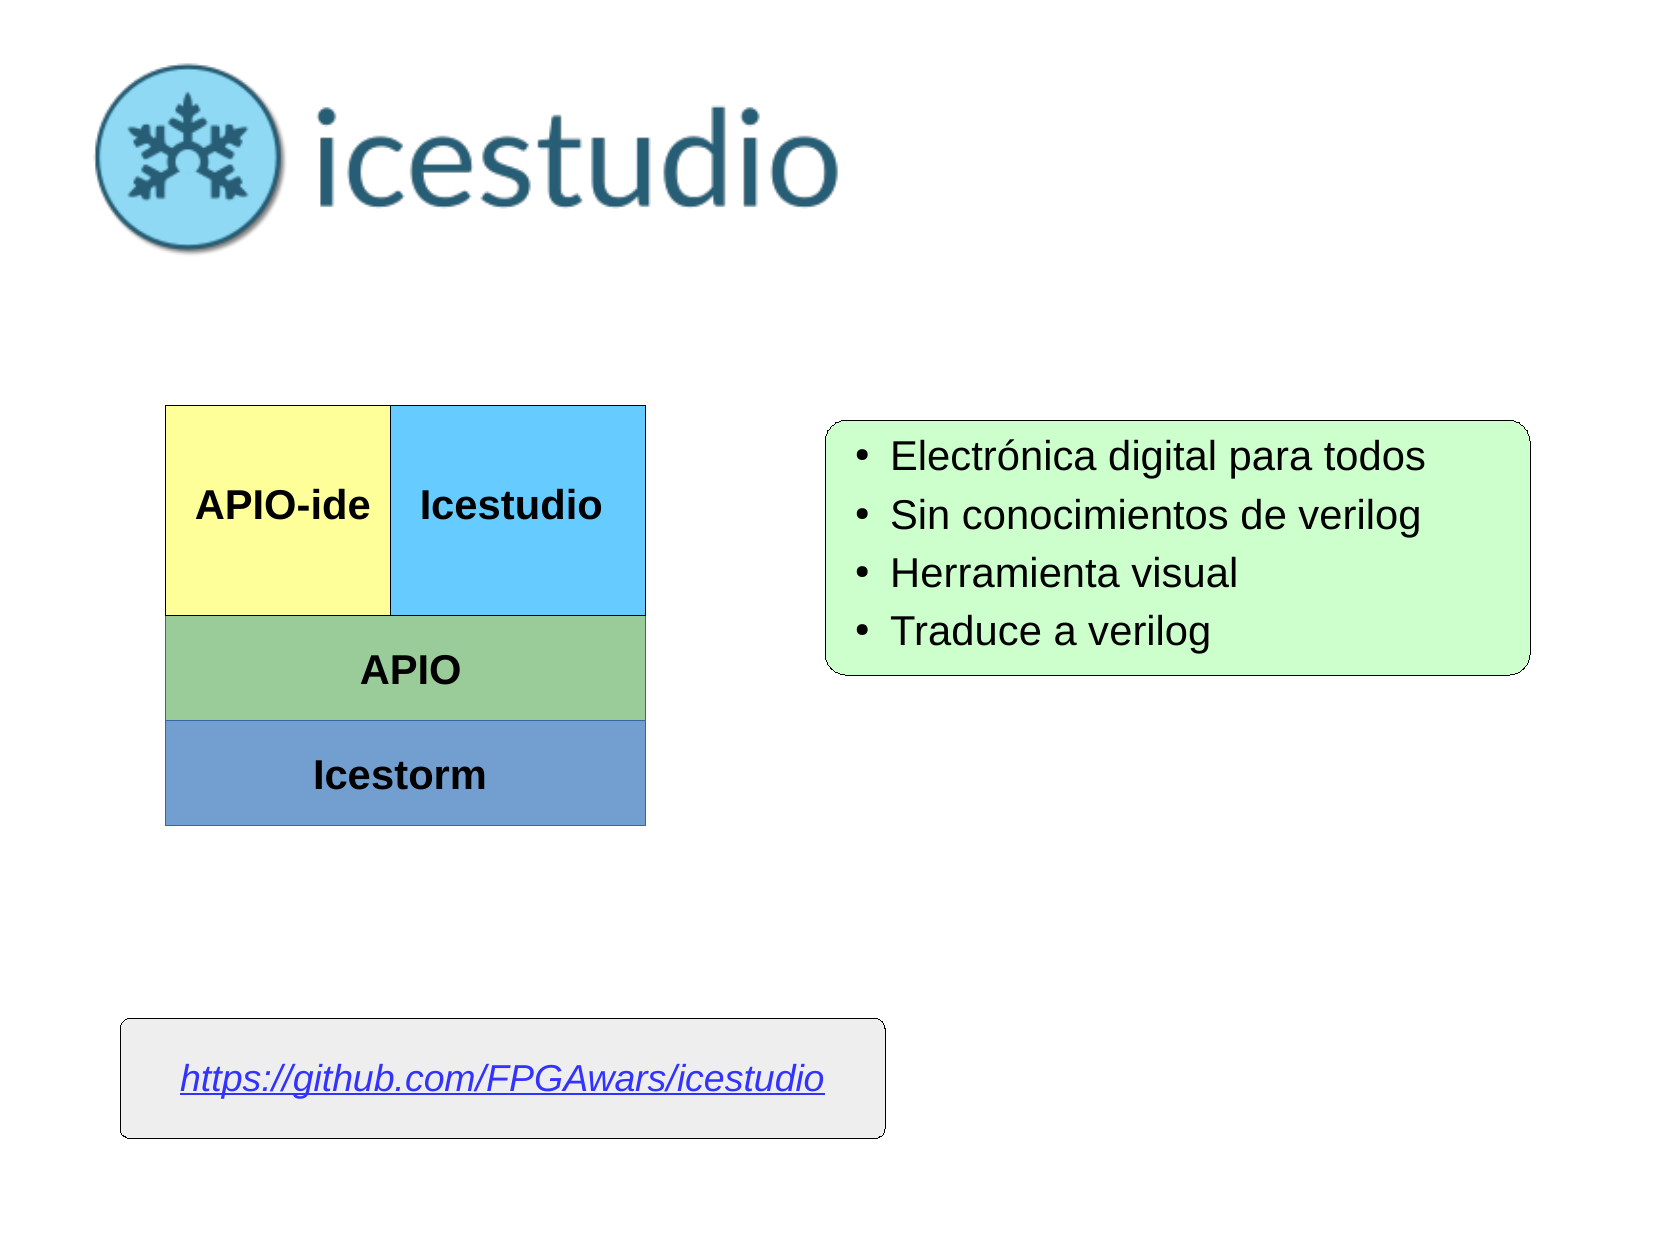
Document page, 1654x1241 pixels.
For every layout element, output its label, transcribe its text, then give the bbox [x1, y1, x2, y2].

text_box [825, 420, 1531, 676]
text_box Electrónica digital para todos Sin conocimientos de verilog Herramienta visual Traduce a verilog [840, 425, 1501, 779]
text_box [165, 405, 646, 826]
picture [75, 45, 857, 271]
text_box https://github.com/FPGAwars/icestudio [120, 1018, 886, 1139]
text_box Icestudio [405, 474, 631, 541]
text_box APIO-ide [180, 474, 390, 541]
text_box Icestorm [298, 744, 511, 811]
text_box APIO [345, 639, 482, 706]
